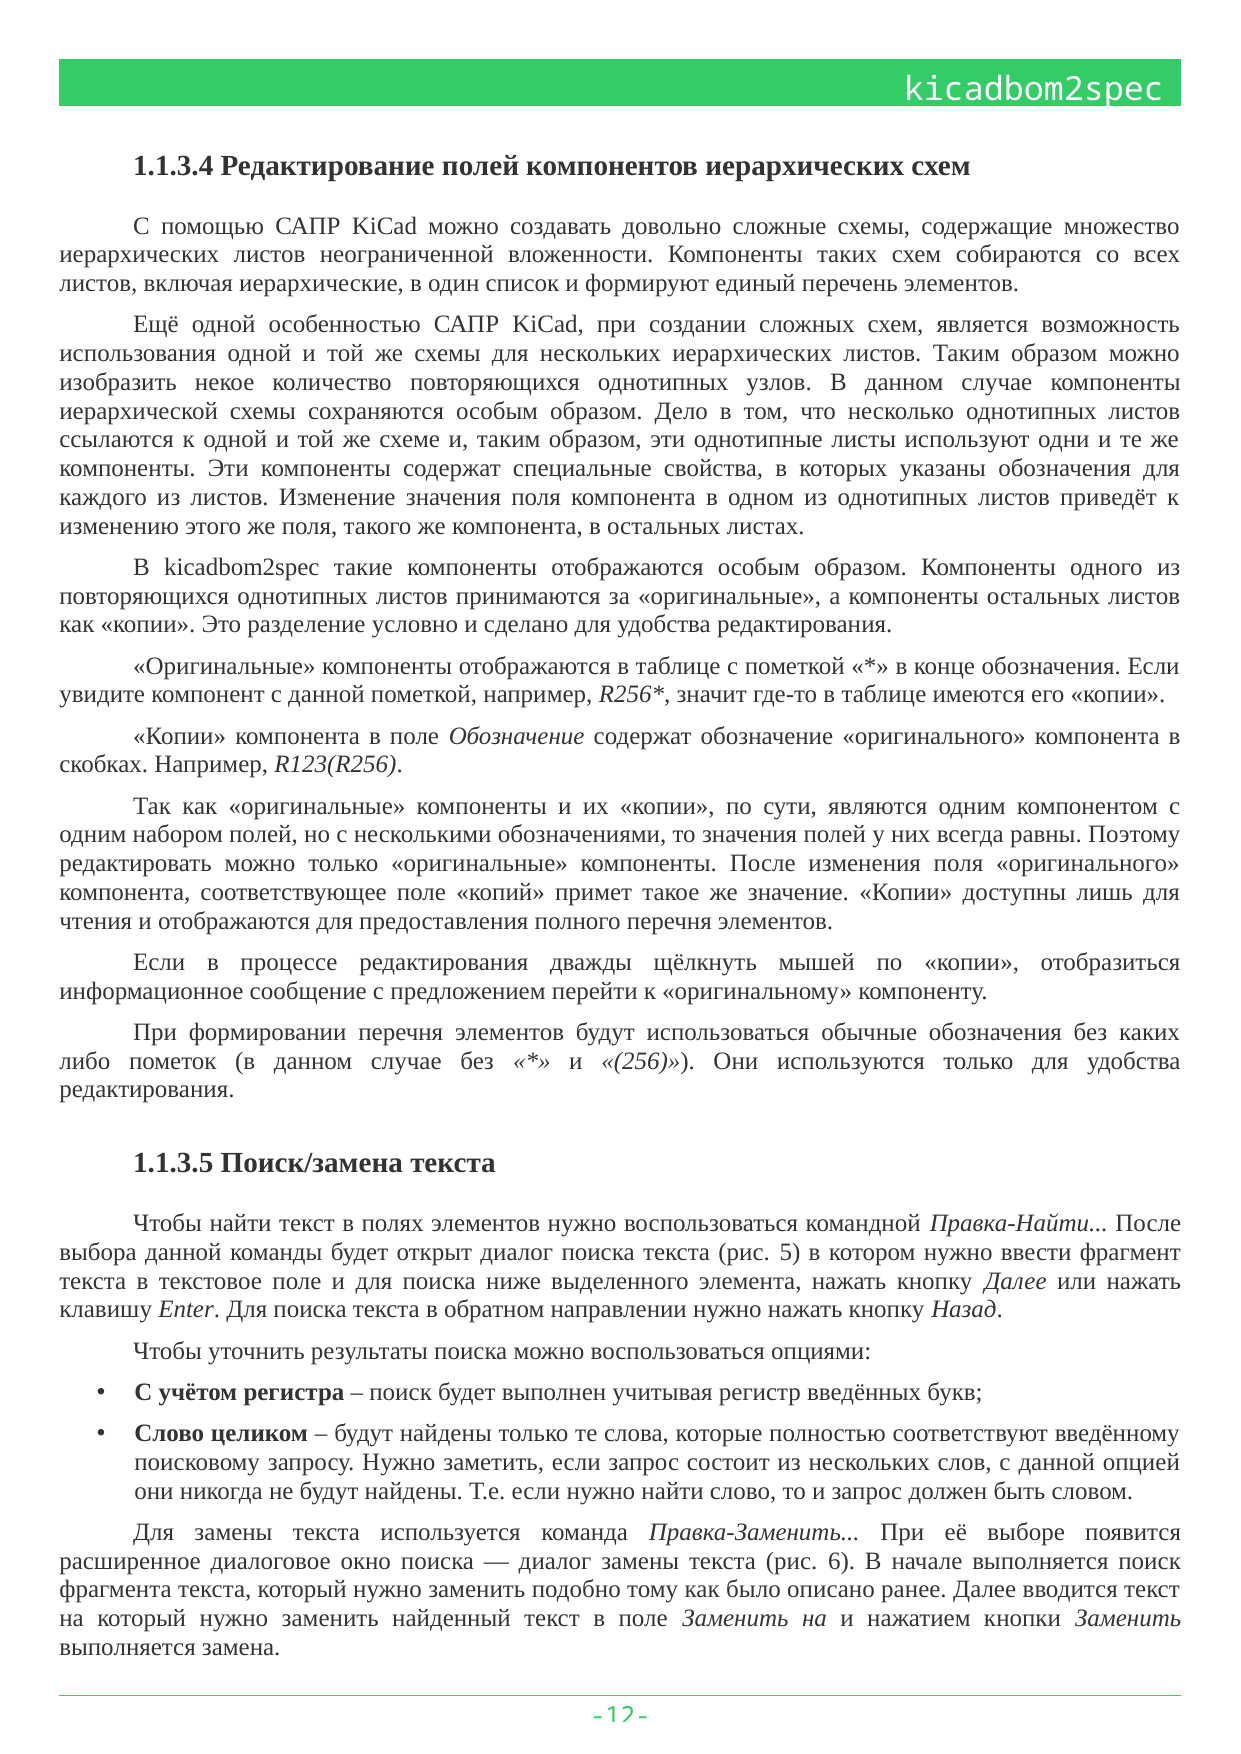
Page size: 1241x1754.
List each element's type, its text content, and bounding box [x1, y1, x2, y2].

text «Копии» компонента в поле Обозначение содержат обозначение «оригинального» компонента в скобках. Например, R123(R256). [59, 721, 1181, 778]
text В kicadbom2spec такие компоненты отображаются особым образом. Компоненты одного из повторяющихся однотипных листов принимаются за «оригинальные», а компоненты остальных листов как «копии». Это разделение условно и сделано для удобства редактирования. [59, 552, 1181, 638]
list С учётом регистра – поиск будет выполнен учитывая регистр введённых букв; [97, 1377, 1181, 1406]
subtitle 1.1.3.4 Редактирование полей компонентов иерархических схем [133, 148, 1181, 181]
text Так как «оригинальные» компоненты и их «копии», по сути, являются одним компонентом с одним набором полей, но с несколькими обозначениями, то значения полей у них всегда равны. Поэтому редактировать можно только «оригинальные» компоненты. После изменения поля «оригинального» компонента, соответствующее поле «копий» примет такое же значение. «Копии» доступны лишь для чтения и отображаются для предоставления полного перечня элементов. [59, 791, 1181, 934]
text С помощью САПР KiCad можно создавать довольно сложные схемы, содержащие множество иерархических листов неограниченной вложенности. Компоненты таких схем собираются со всех листов, включая иерархические, в один список и формируют единый перечень элементов. [59, 211, 1181, 297]
text Если в процессе редактирования дважды щёлкнуть мышей по «копии», отобразиться информационное сообщение с предложением перейти к «оригинальному» компоненту. [59, 947, 1181, 1004]
text При формировании перечня элементов будут использоваться обычные обозначения без каких либо пометок (в данном случае без «*» и «(256)»). Они используются только для удобства редактирования. [59, 1017, 1181, 1103]
text Чтобы найти текст в полях элементов нужно воспользоваться командной Правка-Найти... После выбора данной команды будет открыт диалог поиска текста (рис. 5) в котором нужно ввести фрагмент текста в текстовое поле и для поиска ниже выделенного элемента, нажать кнопку Далее или нажать клавишу Enter. Для поиска текста в обратном направлении нужно нажать кнопку Назад. [59, 1208, 1181, 1323]
text «Оригинальные» компоненты отображаются в таблице с пометкой «*» в конце обозначения. Если увидите компонент с данной пометкой, например, R256*, значит где-то в таблице имеются его «копии». [59, 651, 1181, 708]
list Слово целиком – будут найдены только те слова, которые полностью соответствуют введённому поисковому запросу. Нужно заметить, если запрос состоит из нескольких слов, с данной опцией они никогда не будут найдены. Т.е. если нужно найти слово, то и запрос должен быть словом. [97, 1418, 1181, 1504]
text Ещё одной особенностью САПР KiCad, при создании сложных схем, является возможность использования одной и той же схемы для нескольких иерархических листов. Таким образом можно изобразить некое количество повторяющихся однотипных узлов. В данном случае компоненты иерархической схемы сохраняются особым образом. Дело в том, что несколько однотипных листов ссылаются к одной и той же схеме и, таким образом, эти однотипные листы используют одни и те же компоненты. Эти компоненты содержат специальные свойства, в которых указаны обозначения для каждого из листов. Изменение значения поля компонента в одном из однотипных листов приведёт к изменению этого же поля, такого же компонента, в остальных листах. [59, 309, 1181, 539]
text Для замены текста используется команда Правка-Заменить... При её выборе появится расширенное диалоговое окно поиска — диалог замены текста (рис. 6). В начале выполняется поиск фрагмента текста, который нужно заменить подобно тому как было описано ранее. Далее вводится текст на который нужно заменить найденный текст в поле Заменить на и нажатием кнопки Заменить выполняется замена. [59, 1517, 1181, 1661]
subtitle 1.1.3.5 Поиск/замена текста [133, 1145, 1181, 1179]
text Чтобы уточнить результаты поиска можно воспользоваться опциями: [59, 1336, 1181, 1364]
